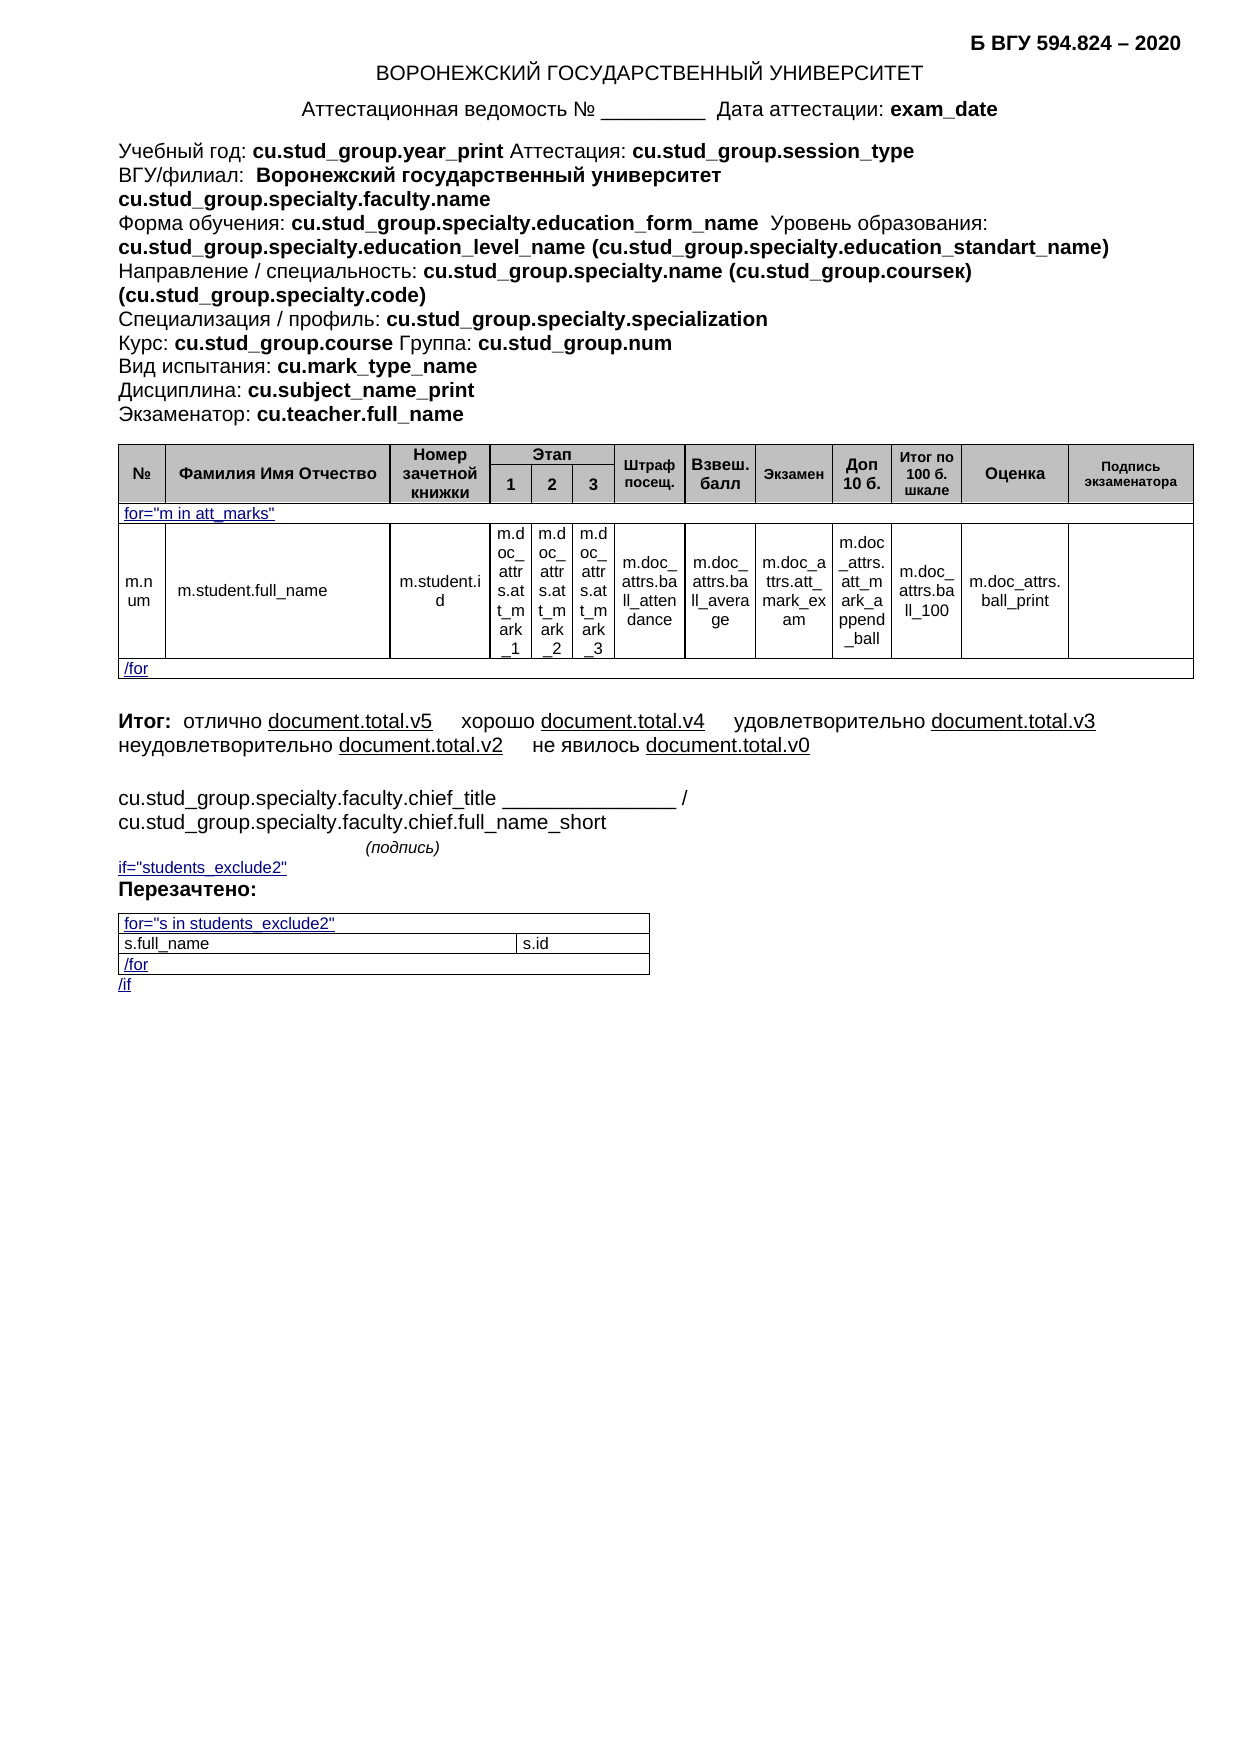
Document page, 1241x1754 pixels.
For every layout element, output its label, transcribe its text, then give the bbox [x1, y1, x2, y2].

text cu.stud_group.specialty.faculty.chief_title _______________ / cu.stud_group.specialty.faculty.chief.full_name_short [118, 786, 1181, 834]
table_cell m.student.id [391, 524, 489, 658]
table_cell m.doc_attrs.ball_print [962, 524, 1068, 658]
table_header Взвеш. балл [686, 445, 755, 502]
table_cell s.id [517, 934, 649, 953]
table_header Подпись экзаменатора [1069, 445, 1193, 502]
table_cell for="m in att_marks" [119, 504, 1193, 523]
text Перезачтено: [118, 877, 1181, 901]
text Специализация / профиль: cu.stud_group.specialty.specialization [118, 306, 1181, 330]
text Дисциплина: cu.subject_name_print [118, 378, 1181, 402]
text Форма обучения: cu.stud_group.specialty.education_form_name Уровень образования: cu.stud_group.specialty.education_level_name (cu.stud_group.specialty.education_standart_name) [118, 211, 1181, 258]
text Экзаменатор: cu.teacher.full_name [118, 402, 1181, 426]
table_cell m.num [119, 524, 165, 658]
table_cell m.doc_attrs.ball_100 [892, 524, 961, 658]
text Направление / специальность: cu.stud_group.specialty.name (cu.stud_group.courseк) (cu.stud_group.specialty.code) [118, 258, 1181, 306]
text if="students_exclude2" [118, 858, 1181, 877]
text ВГУ/филиал: Воронежский государственный университет [118, 163, 1181, 187]
table_header Номер зачетной книжки [391, 445, 489, 502]
text Учебный год: cu.stud_group.year_print Аттестация: cu.stud_group.session_type [118, 139, 1181, 163]
text (подпись) [192, 834, 1181, 858]
text Вид испытания: cu.mark_type_name [118, 354, 1181, 378]
text Итог: отлично document.total.v5 хорошо document.total.v4 удовлетворительно document.total.v3 неудовлетворительно document.total.v2 не явилось document.total.v0 [118, 709, 1181, 757]
table_cell /for [119, 659, 1193, 678]
table_cell m.doc_attrs.ball_attendance [615, 524, 684, 658]
table_cell m.doc_attrs.att_mark_exam [756, 524, 832, 658]
table_header Штраф посещ. [615, 445, 684, 502]
text cu.stud_group.specialty.faculty.name [118, 187, 1181, 211]
table_header for="s in students_exclude2" [119, 914, 649, 933]
table_cell m.doc_attrs.att_mark_3 [573, 524, 614, 658]
table_cell m.student.full_name [166, 524, 389, 658]
table_cell /for [119, 954, 649, 973]
table_header № [119, 445, 165, 502]
table_cell 3 [573, 465, 614, 502]
text /if [118, 974, 1181, 994]
table_header Этап [491, 445, 614, 464]
table_cell m.doc_attrs.att_mark_1 [491, 524, 531, 658]
table_cell m.doc_attrs.att_mark_append_ball [833, 524, 891, 658]
text Аттестационная ведомость № _________ Дата аттестации: exam_date [118, 97, 1181, 121]
text ВОРОНЕЖСКИЙ ГОСУДАРСТВЕННЫЙ УНИВЕРСИТЕТ [118, 61, 1181, 85]
table_header Экзамен [756, 445, 832, 502]
table_cell m.doc_attrs.ball_average [686, 524, 755, 658]
table_cell s.full_name [119, 934, 516, 953]
table_cell 1 [491, 465, 531, 502]
table_header Фамилия Имя Отчество [166, 445, 389, 502]
text Курс: cu.stud_group.course Группа: cu.stud_group.num [118, 330, 1181, 354]
table_header Оценка [962, 445, 1068, 502]
table_cell m.doc_attrs.att_mark_2 [532, 524, 572, 658]
table_header Доп 10 б. [833, 445, 891, 502]
table_cell [1069, 524, 1193, 658]
table_cell 2 [532, 465, 572, 502]
table_header Итог по 100 б. шкале [892, 445, 961, 502]
